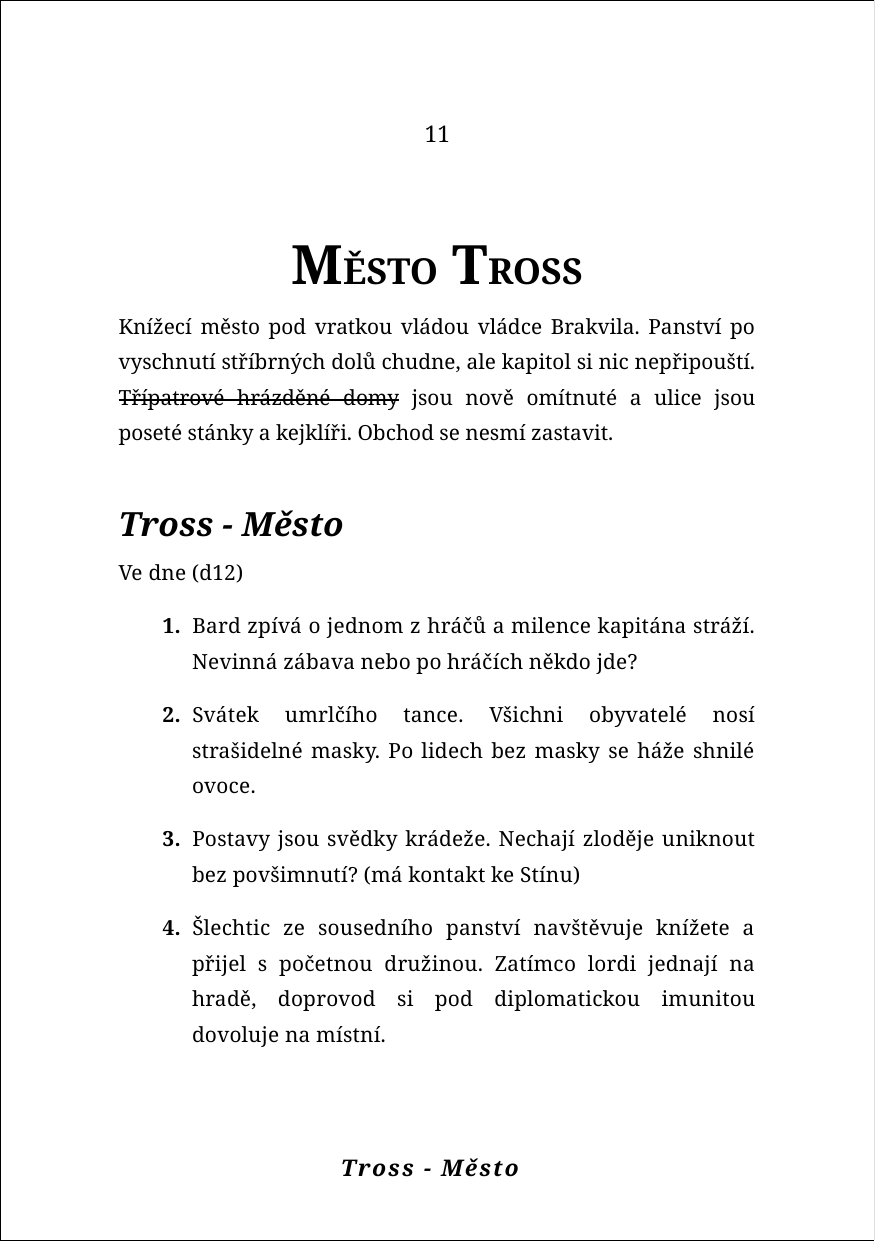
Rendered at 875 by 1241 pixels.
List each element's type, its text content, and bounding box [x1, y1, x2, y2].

subtitle Tross - Město [118, 501, 756, 547]
list Šlechtic ze sousedního panství navštěvuje knížete a přijel s početnou družinou. Zatímco lordi jednají na hradě, doprovod si pod diplomatickou imunitou dovoluje na místní. [162, 913, 756, 1048]
text Knížecí město pod vratkou vládou vládce Brakvila. Panství po vyschnutí stříbrných dolů chudne, ale kapitol si nic nepřipouští. Třípatrové hrázděné domy jsou nově omítnuté a ulice jsou poseté stánky a kejklíři. Obchod se nesmí zastavit. [118, 312, 756, 447]
list Svátek umrlčího tance. Všichni obyvatelé nosí strašidelné masky. Po lidech bez masky se háže shnilé ovoce. [162, 700, 756, 800]
text Ve dne (d12) [118, 558, 756, 587]
subtitle Město Tross [118, 226, 756, 300]
list Postavy jsou svědky krádeže. Nechají zloděje uniknout bez povšimnutí? (má kontakt ke Stínu) [162, 824, 756, 888]
list Bard zpívá o jednom z hráčů a milence kapitána stráží. Nevinná zábava nebo po hráčích někdo jde? [162, 612, 756, 676]
